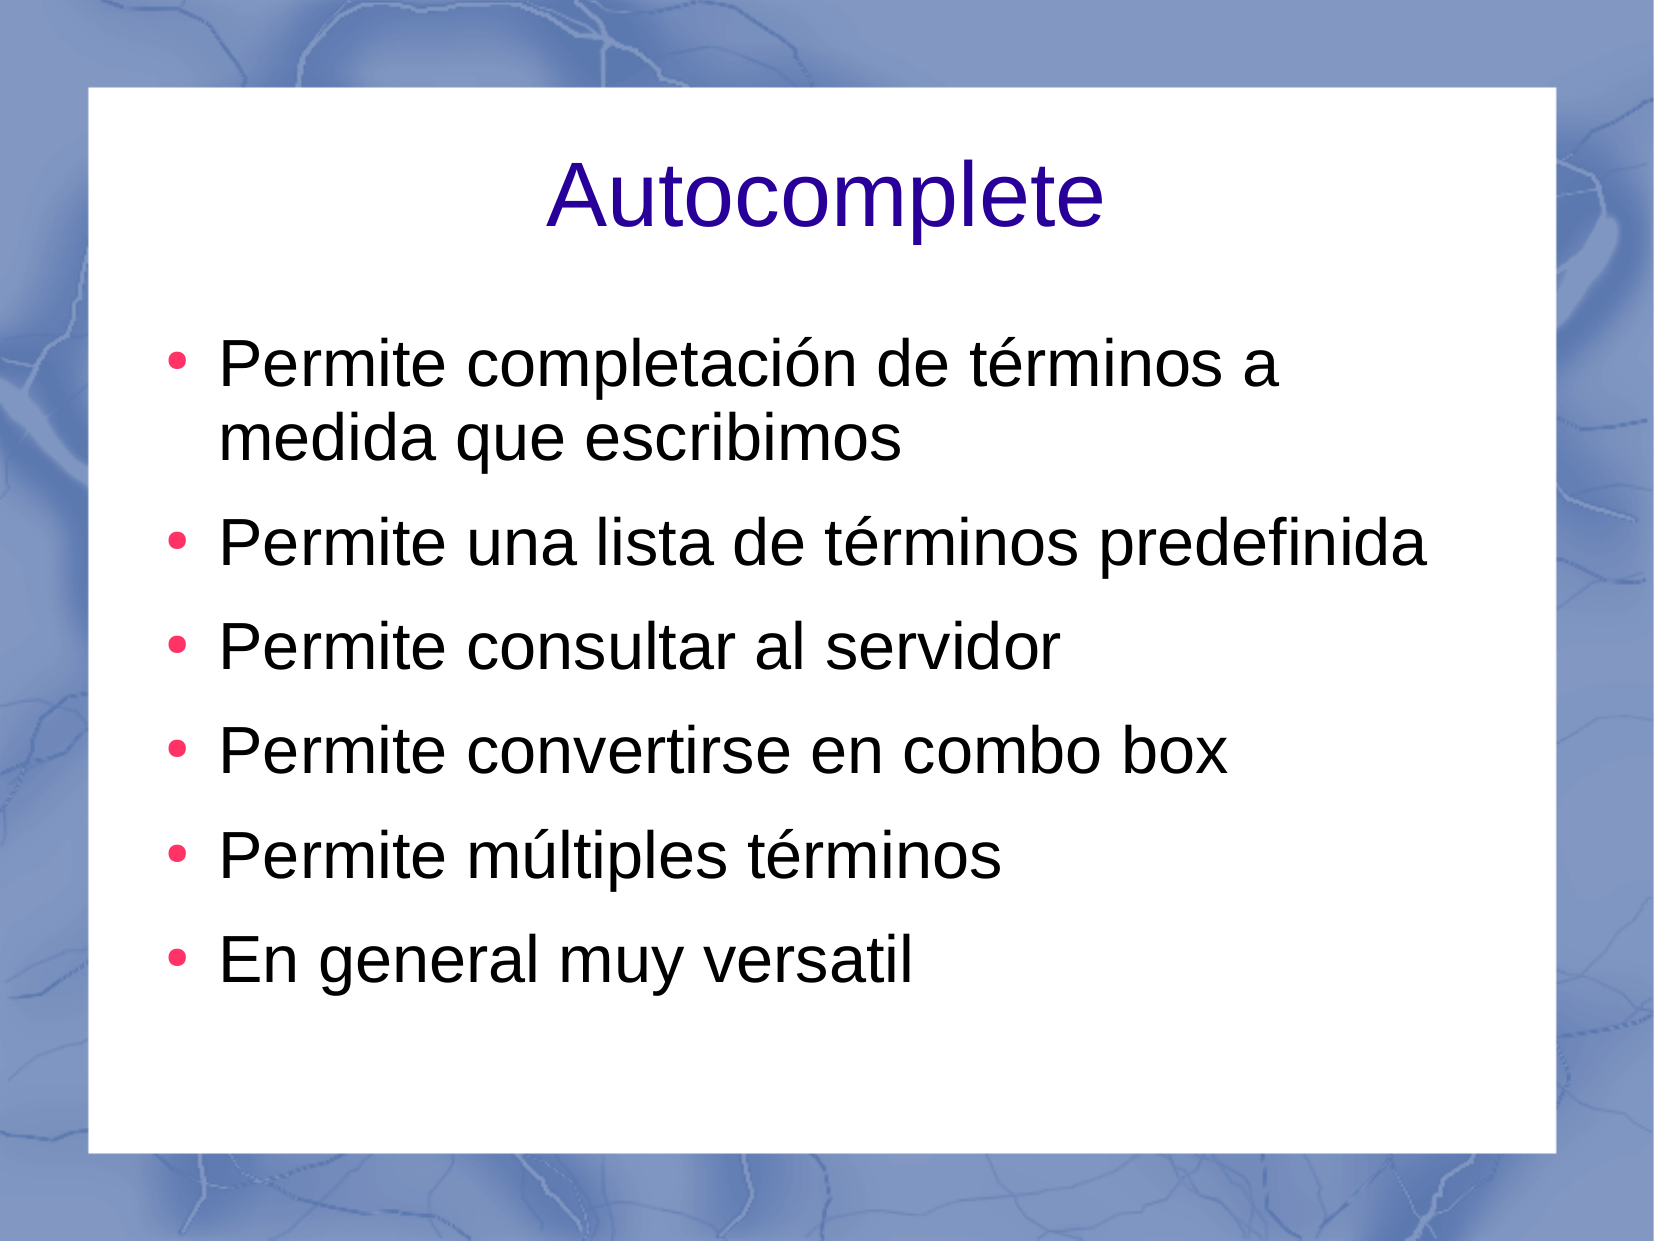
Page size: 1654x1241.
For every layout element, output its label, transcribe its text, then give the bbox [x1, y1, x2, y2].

title Autocomplete [118, 90, 1536, 298]
list Permite completación de términos a medida que escribimos Permite una lista de términos predefinida Permite consultar al servidor Permite convertirse en combo box Permite múltiples términos En general muy versatil [147, 325, 1506, 1045]
picture [0, 0, 1654, 1241]
